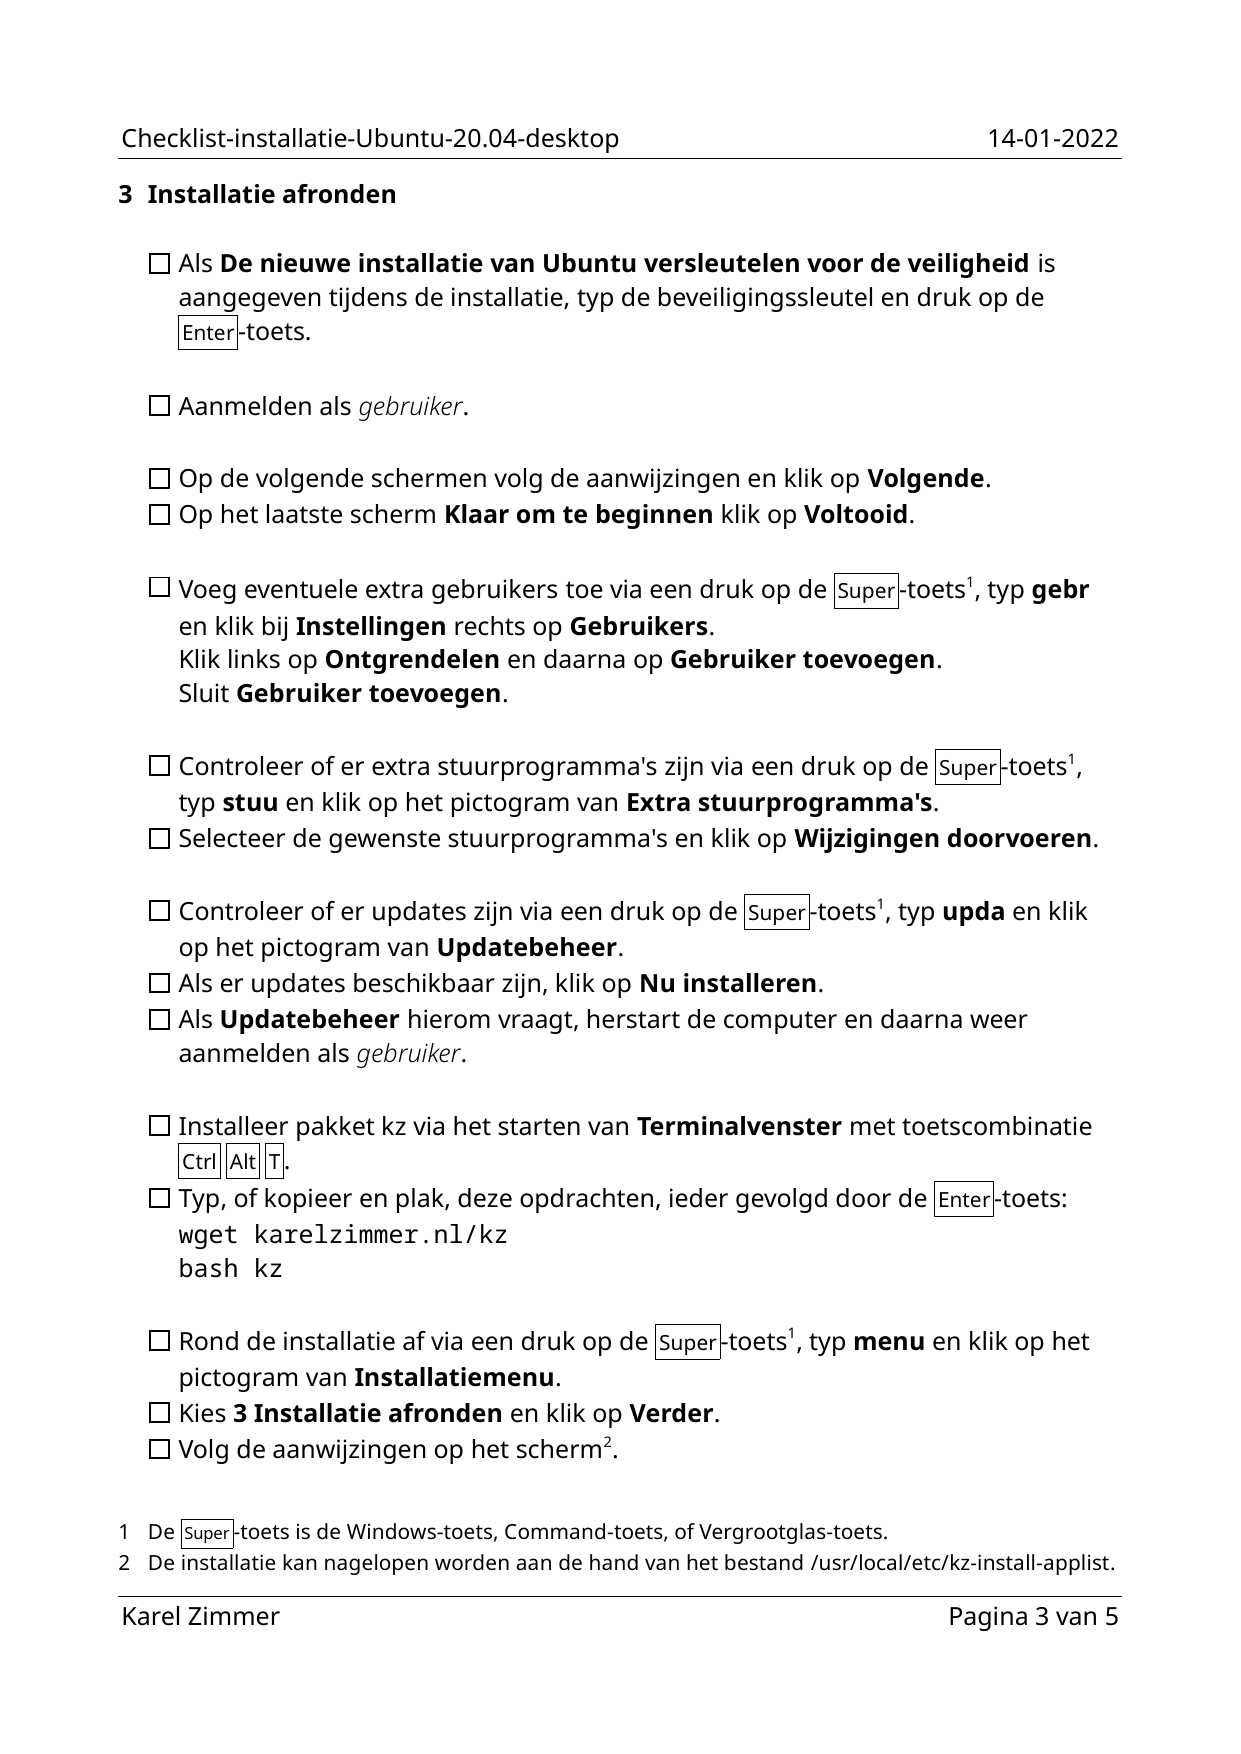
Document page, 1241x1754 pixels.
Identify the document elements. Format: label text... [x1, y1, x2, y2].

table_cell [141, 1467, 177, 1503]
table_cell Op de volgende schermen volg de aanwijzingen en klik op Volgende. [177, 460, 1121, 496]
table_cell [141, 1322, 177, 1394]
table_cell [141, 496, 177, 532]
table_cell [141, 388, 177, 424]
table_cell Als er updates beschikbaar zijn, klik op Nu installeren. [177, 965, 1121, 1001]
table_cell Als Updatebeheer hierom vraagt, herstart de computer en daarna weer aanmelden als gebruiker. [177, 1001, 1121, 1071]
table_cell [141, 533, 177, 569]
table_cell [141, 1431, 177, 1467]
table_cell Volg de aanwijzingen op het scherm. [177, 1431, 1121, 1467]
table_cell Voeg eventuele extra gebruikers toe via een druk op de Super-toets, typ gebr en klik bij Instellingen rechts op Gebruikers. Klik links op Ontgrendelen en daarna op Gebruiker toevoegen. Sluit Gebruiker toevoegen. [177, 569, 1121, 711]
table_cell Installeer pakket kz via het starten van Terminalvenster met toetscombinatie Ctrl Alt T. [177, 1108, 1121, 1180]
table_cell [177, 351, 1121, 387]
table_cell [177, 1286, 1121, 1322]
table_cell [141, 1395, 177, 1431]
table_cell Controleer of er updates zijn via een druk op de Super-toets1, typ upda en klik op het pictogram van Updatebeheer. [177, 893, 1121, 965]
table_cell [141, 1108, 177, 1180]
table_cell [141, 820, 177, 856]
table_cell Selecteer de gewenste stuurprogramma's en klik op Wijzigingen doorvoeren. [177, 820, 1121, 856]
table_cell [177, 711, 1121, 748]
table_cell Typ, of kopieer en plak, deze opdrachten, ieder gevolgd door de Enter-toets: wget karelzimmer.nl/kz bash kz [177, 1180, 1121, 1286]
table_cell [141, 351, 177, 387]
table_cell [141, 1001, 177, 1071]
table_cell [141, 460, 177, 496]
table_cell Aanmelden als gebruiker. [177, 388, 1121, 424]
table_cell [177, 1071, 1121, 1107]
table_cell [141, 569, 177, 711]
table_cell Kies 3 Installatie afronden en klik op Verder. [177, 1395, 1121, 1431]
table_cell [141, 711, 177, 748]
table_cell [177, 533, 1121, 569]
table_cell [141, 424, 177, 460]
table_cell [141, 748, 177, 820]
table_cell Op het laatste scherm Klaar om te beginnen klik op Voltooid. [177, 496, 1121, 532]
table_cell [177, 856, 1121, 892]
table_cell [141, 893, 177, 965]
list Installatie afronden [118, 177, 1122, 211]
table_header Als De nieuwe installatie van Ubuntu versleutelen voor de veiligheid is aangegeven tijdens de installatie, typ de beveiligingssleutel en druk op de Enter-toets. [177, 245, 1121, 351]
table_cell [141, 965, 177, 1001]
table_cell [141, 1286, 177, 1322]
table_cell [177, 1467, 1121, 1503]
table_cell [141, 1180, 177, 1286]
table_cell [177, 424, 1121, 460]
table_cell [141, 856, 177, 892]
table_cell [141, 1071, 177, 1107]
table_cell Rond de installatie af via een druk op de Super-toets1, typ menu en klik op het pictogram van Installatiemenu. [177, 1322, 1121, 1394]
table_header [141, 245, 177, 351]
table_cell Controleer of er extra stuurprogramma's zijn via een druk op de Super-toets1, typ stuu en klik op het pictogram van Extra stuurprogramma's. [177, 748, 1121, 820]
